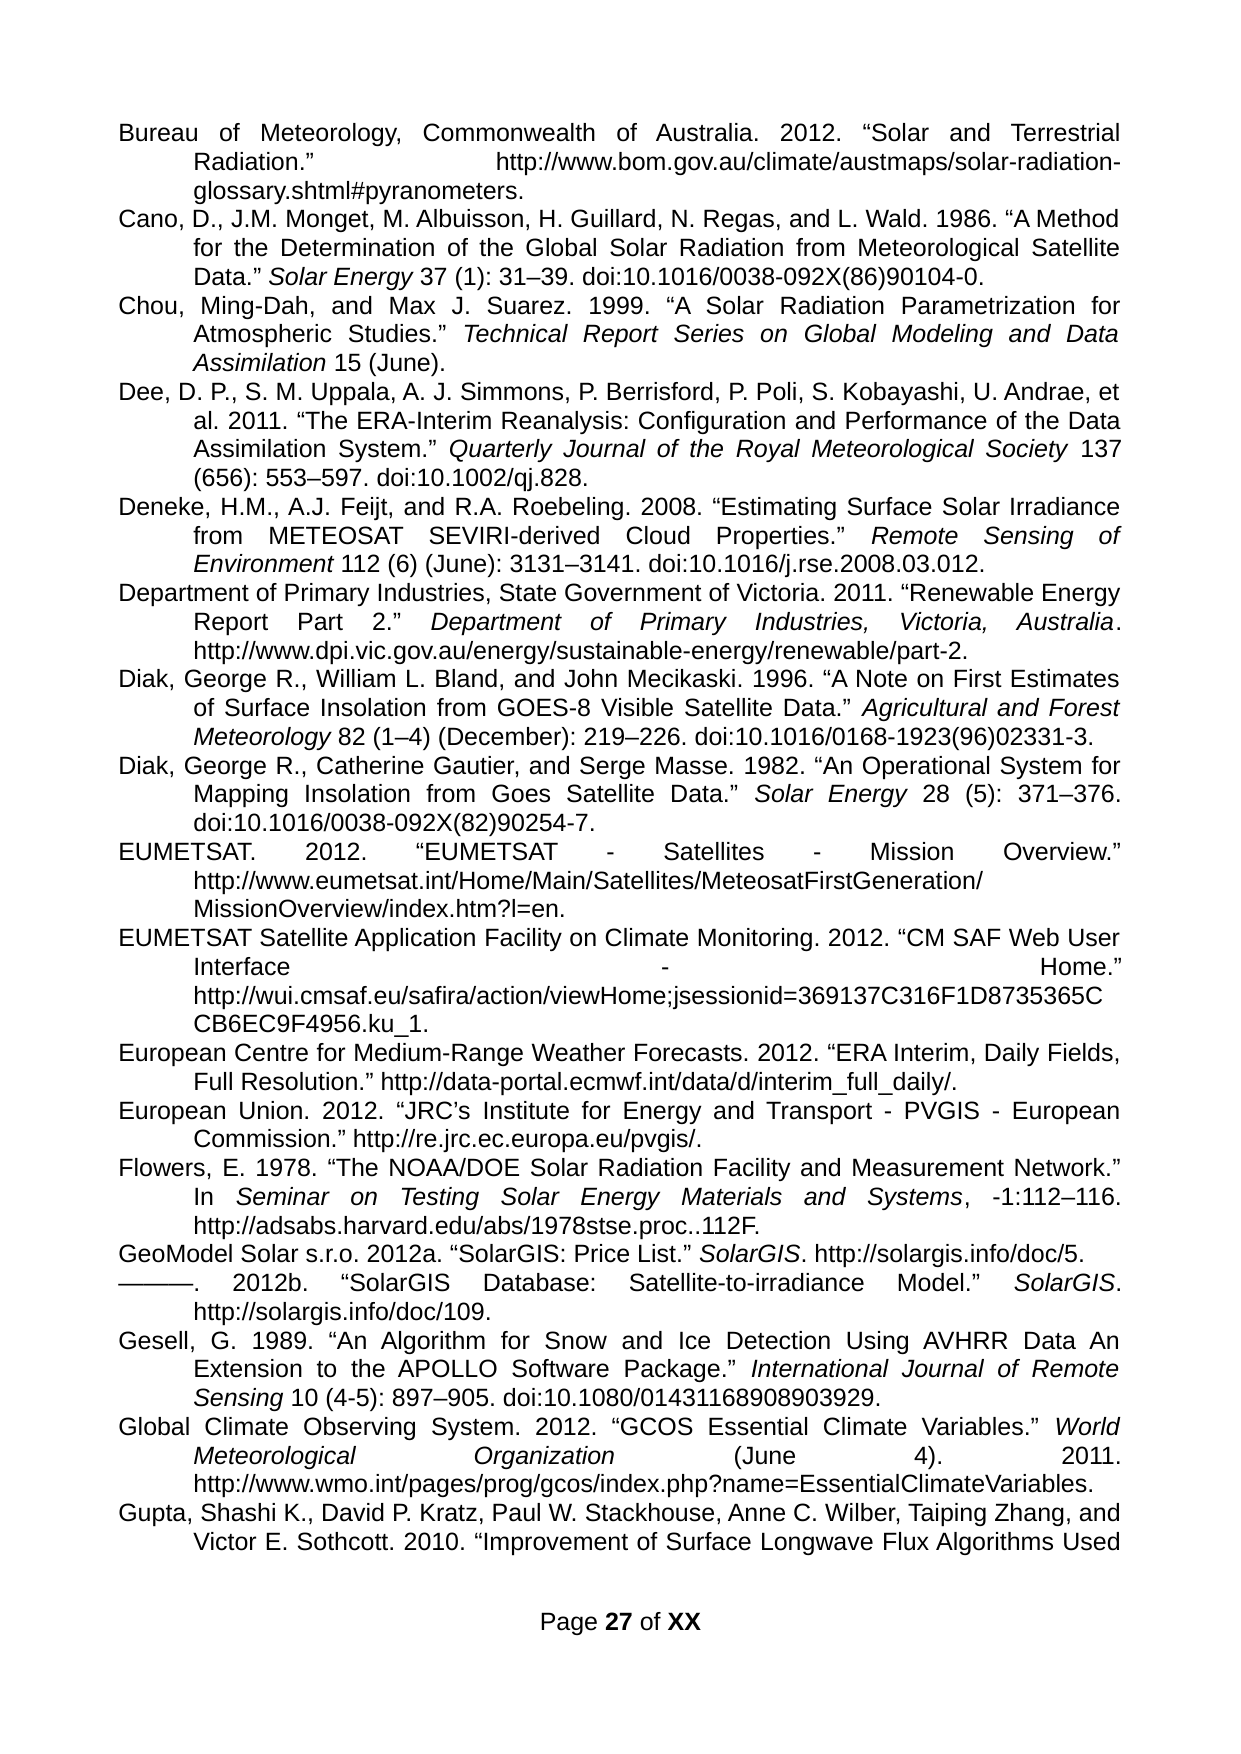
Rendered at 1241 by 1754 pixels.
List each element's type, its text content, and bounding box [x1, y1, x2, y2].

text Cano, D., J.M. Monget, M. Albuisson, H. Guillard, N. Regas, and L. Wald. 1986. “A Method for the Determination of the Global Solar Radiation from Meteorological Satellite Data.” Solar Energy 37 (1): 31–39. doi:10.1016/0038-092X(86)90104-0. [118, 204, 1122, 291]
text Diak, George R., William L. Bland, and John Mecikaski. 1996. “A Note on First Estimates of Surface Insolation from GOES-8 Visible Satellite Data.” Agricultural and Forest Meteorology 82 (1–4) (December): 219–226. doi:10.1016/0168-1923(96)02331-3. [118, 664, 1122, 751]
text ———. 2012b. “SolarGIS Database: Satellite-to-irradiance Model.” SolarGIS. http://solargis.info/doc/109. [118, 1268, 1122, 1326]
text Diak, George R., Catherine Gautier, and Serge Masse. 1982. “An Operational System for Mapping Insolation from Goes Satellite Data.” Solar Energy 28 (5): 371–376. doi:10.1016/0038-092X(82)90254-7. [118, 751, 1122, 837]
text Department of Primary Industries, State Government of Victoria. 2011. “Renewable Energy Report Part 2.” Department of Primary Industries, Victoria, Australia. http://www.dpi.vic.gov.au/energy/sustainable-energy/renewable/part-2. [118, 578, 1122, 664]
text Global Climate Observing System. 2012. “GCOS Essential Climate Variables.” World Meteorological Organization (June 4). 2011. http://www.wmo.int/pages/prog/gcos/index.php?name=EssentialClimateVariables. [118, 1412, 1122, 1498]
text Bureau of Meteorology, Commonwealth of Australia. 2012. “Solar and Terrestrial Radiation.” http://www.bom.gov.au/climate/austmaps/solar-radiation-glossary.shtml#pyranometers. [118, 118, 1122, 204]
text Gupta, Shashi K., David P. Kratz, Paul W. Stackhouse, Anne C. Wilber, Taiping Zhang, and Victor E. Sothcott. 2010. “Improvement of Surface Longwave Flux Algorithms Used [118, 1498, 1122, 1556]
text EUMETSAT Satellite Application Facility on Climate Monitoring. 2012. “CM SAF Web User Interface - Home.” http://wui.cmsaf.eu/safira/action/viewHome;jsessionid=369137C316F1D8735365CCB6EC9F4956.ku_1. [118, 923, 1122, 1038]
text European Union. 2012. “JRC’s Institute for Energy and Transport - PVGIS - European Commission.” http://re.jrc.ec.europa.eu/pvgis/. [118, 1096, 1122, 1153]
text European Centre for Medium-Range Weather Forecasts. 2012. “ERA Interim, Daily Fields, Full Resolution.” http://data-portal.ecmwf.int/data/d/interim_full_daily/. [118, 1038, 1122, 1096]
text GeoModel Solar s.r.o. 2012a. “SolarGIS: Price List.” SolarGIS. http://solargis.info/doc/5. [118, 1239, 1122, 1268]
text Dee, D. P., S. M. Uppala, A. J. Simmons, P. Berrisford, P. Poli, S. Kobayashi, U. Andrae, et al. 2011. “The ERA-Interim Reanalysis: Configuration and Performance of the Data Assimilation System.” Quarterly Journal of the Royal Meteorological Society 137 (656): 553–597. doi:10.1002/qj.828. [118, 377, 1122, 492]
text Deneke, H.M., A.J. Feijt, and R.A. Roebeling. 2008. “Estimating Surface Solar Irradiance from METEOSAT SEVIRI-derived Cloud Properties.” Remote Sensing of Environment 112 (6) (June): 3131–3141. doi:10.1016/j.rse.2008.03.012. [118, 492, 1122, 578]
text Chou, Ming-Dah, and Max J. Suarez. 1999. “A Solar Radiation Parametrization for Atmospheric Studies.” Technical Report Series on Global Modeling and Data Assimilation 15 (June). [118, 291, 1122, 377]
text EUMETSAT. 2012. “EUMETSAT - Satellites - Mission Overview.” http://www.eumetsat.int/Home/Main/Satellites/MeteosatFirstGeneration/MissionOverview/index.htm?l=en. [118, 837, 1122, 923]
text Flowers, E. 1978. “The NOAA/DOE Solar Radiation Facility and Measurement Network.” In Seminar on Testing Solar Energy Materials and Systems, -1:112–116. http://adsabs.harvard.edu/abs/1978stse.proc..112F. [118, 1153, 1122, 1239]
text Gesell, G. 1989. “An Algorithm for Snow and Ice Detection Using AVHRR Data An Extension to the APOLLO Software Package.” International Journal of Remote Sensing 10 (4-5): 897–905. doi:10.1080/01431168908903929. [118, 1326, 1122, 1412]
